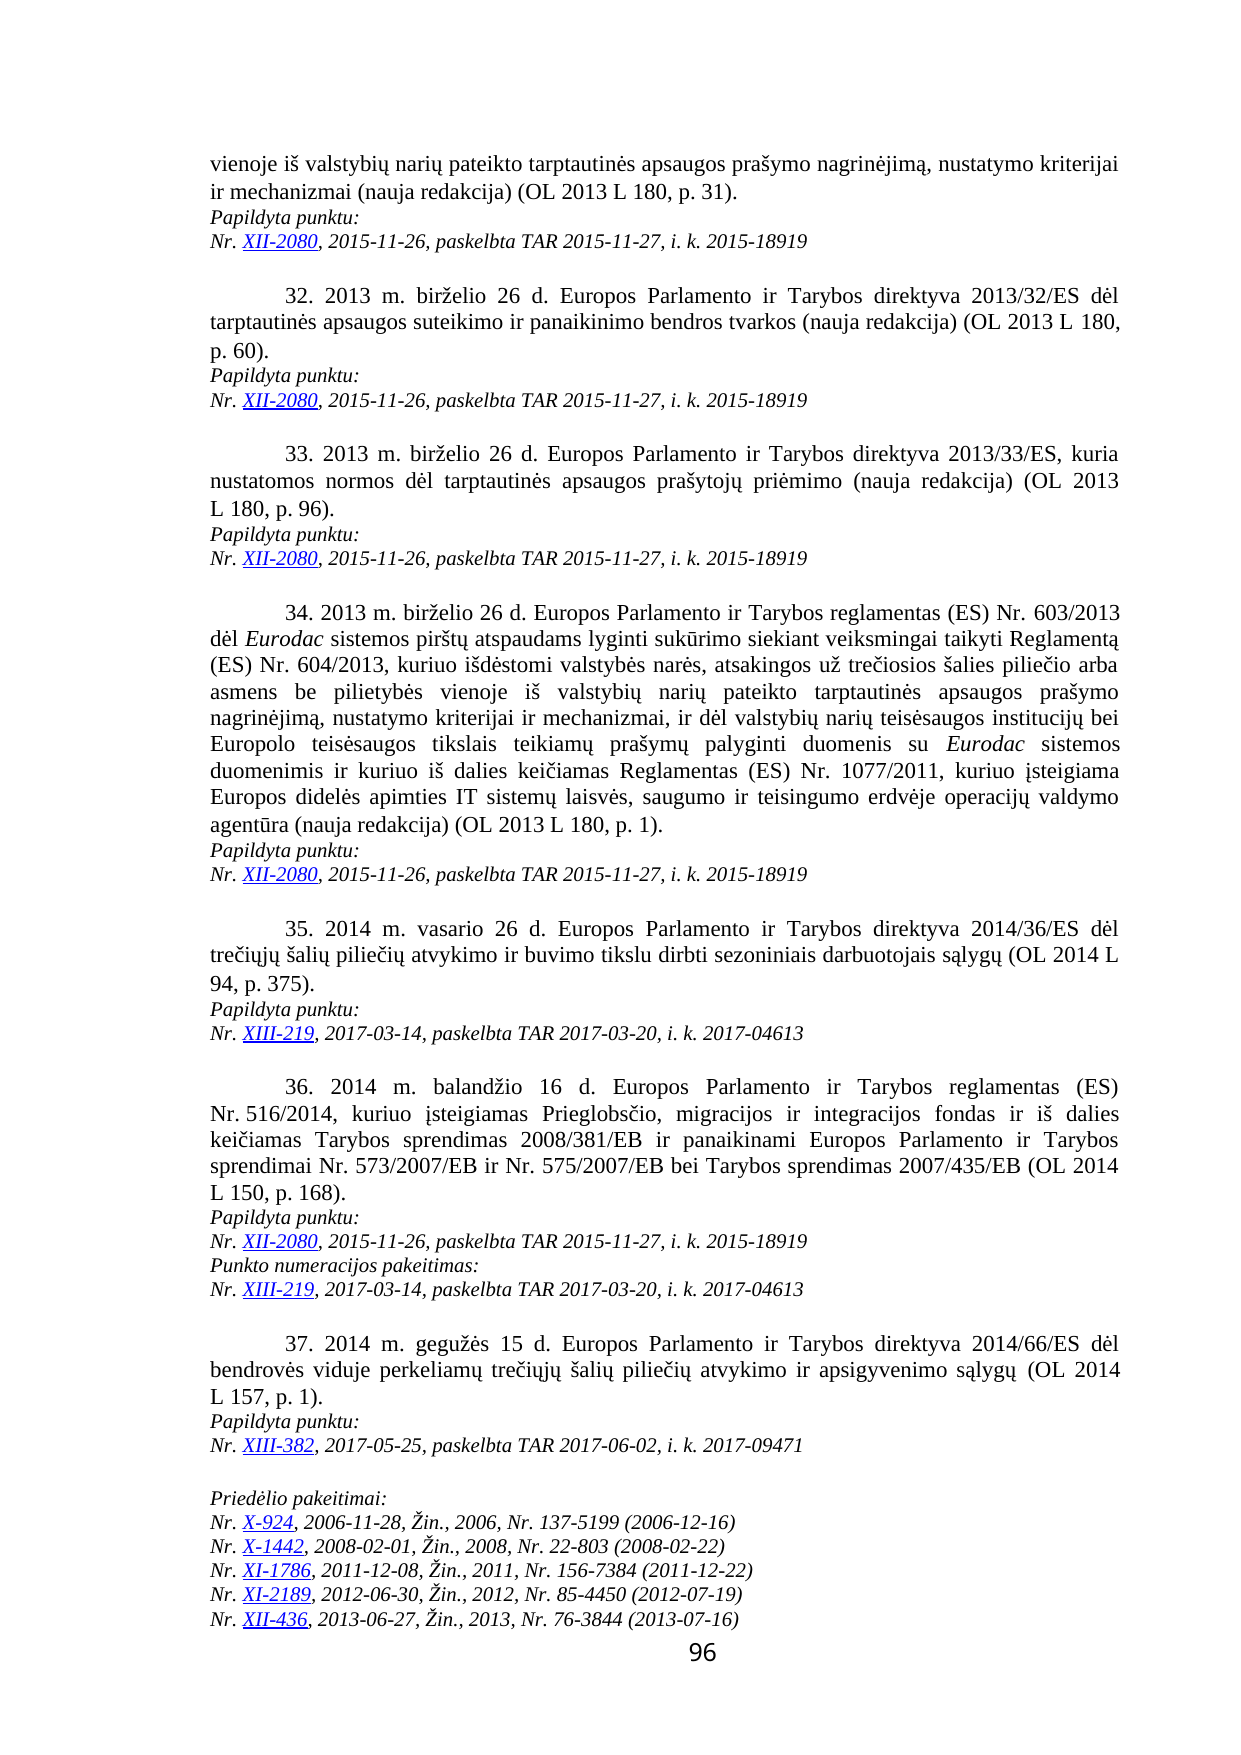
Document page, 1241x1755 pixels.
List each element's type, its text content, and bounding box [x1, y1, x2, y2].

text Nr. X-924, 2006-11-28, Žin., 2006, Nr. 137-5199 (2006-12-16) [210, 1510, 1120, 1534]
text 32. 2013 m. birželio 26 d. Europos Parlamento ir Tarybos direktyva 2013/32/ES dėl tarptautinės apsaugos suteikimo ir panaikinimo bendros tvarkos (nauja redakcija) (OL 2013 L 180, p. 60). [210, 282, 1120, 363]
text Nr. XIII-382, 2017-05-25, paskelbta TAR 2017-06-02, i. k. 2017-09471 [210, 1433, 1120, 1457]
text 35. 2014 m. vasario 26 d. Europos Parlamento ir Tarybos direktyva 2014/36/ES dėl trečiųjų šalių piliečių atvykimo ir buvimo tikslu dirbti sezoniniais darbuotojais sąlygų (OL 2014 L 94, p. 375). [210, 915, 1120, 997]
text Nr. XII-436, 2013-06-27, Žin., 2013, Nr. 76-3844 (2013-07-16) [210, 1606, 1120, 1631]
text Nr. XIII-219, 2017-03-14, paskelbta TAR 2017-03-20, i. k. 2017-04613 [210, 1021, 1120, 1045]
text Nr. XII-2080, 2015-11-26, paskelbta TAR 2015-11-27, i. k. 2015-18919 [210, 1229, 1120, 1253]
text Papildyta punktu: [210, 997, 1120, 1021]
text Papildyta punktu: [210, 363, 1120, 387]
text Papildyta punktu: [210, 522, 1120, 546]
text 34. 2013 m. birželio 26 d. Europos Parlamento ir Tarybos reglamentas (ES) Nr. 603/2013 dėl Eurodac sistemos pirštų atspaudams lyginti sukūrimo siekiant veiksmingai taikyti Reglamentą (ES) Nr. 604/2013, kuriuo išdėstomi valstybės narės, atsakingos už trečiosios šalies piliečio arba asmens be pilietybės vienoje iš valstybių narių pateikto tarptautinės apsaugos prašymo nagrinėjimą, nustatymo kriterijai ir mechanizmai, ir dėl valstybių narių teisėsaugos institucijų bei Europolo teisėsaugos tikslais teikiamų prašymų palyginti duomenis su Eurodac sistemos duomenimis ir kuriuo iš dalies keičiamas Reglamentas (ES) Nr. 1077/2011, kuriuo įsteigiama Europos didelės apimties IT sistemų laisvės, saugumo ir teisingumo erdvėje operacijų valdymo agentūra (nauja redakcija) (OL 2013 L 180, p. 1). [210, 599, 1120, 838]
text Nr. XII-2080, 2015-11-26, paskelbta TAR 2015-11-27, i. k. 2015-18919 [210, 387, 1120, 412]
text vienoje iš valstybių narių pateikto tarptautinės apsaugos prašymo nagrinėjimą, nustatymo kriterijai ir mechanizmai (nauja redakcija) (OL 2013 L 180, p. 31). [210, 150, 1120, 205]
text 37. 2014 m. gegužės 15 d. Europos Parlamento ir Tarybos direktyva 2014/66/ES dėl bendrovės viduje perkeliamų trečiųjų šalių piliečių atvykimo ir apsigyvenimo sąlygų (OL 2014 L 157, p. 1). [210, 1330, 1120, 1409]
text Papildyta punktu: [210, 205, 1120, 229]
text Punkto numeracijos pakeitimas: [210, 1253, 1120, 1277]
text 33. 2013 m. birželio 26 d. Europos Parlamento ir Tarybos direktyva 2013/33/ES, kuria nustatomos normos dėl tarptautinės apsaugos prašytojų priėmimo (nauja redakcija) (OL 2013 L 180, p. 96). [210, 440, 1120, 522]
text 36. 2014 m. balandžio 16 d. Europos Parlamento ir Tarybos reglamentas (ES) Nr. 516/2014, kuriuo įsteigiamas Prieglobsčio, migracijos ir integracijos fondas ir iš dalies keičiamas Tarybos sprendimas 2008/381/EB ir panaikinami Europos Parlamento ir Tarybos sprendimai Nr. 573/2007/EB ir Nr. 575/2007/EB bei Tarybos sprendimas 2007/435/EB (OL 2014 L 150, p. 168). [210, 1073, 1120, 1205]
text Priedėlio pakeitimai: [210, 1486, 1120, 1510]
text Nr. XII-2080, 2015-11-26, paskelbta TAR 2015-11-27, i. k. 2015-18919 [210, 862, 1120, 886]
text Nr. XI-1786, 2011-12-08, Žin., 2011, Nr. 156-7384 (2011-12-22) [210, 1558, 1120, 1582]
text Nr. X-1442, 2008-02-01, Žin., 2008, Nr. 22-803 (2008-02-22) [210, 1534, 1120, 1558]
text Papildyta punktu: [210, 838, 1120, 862]
text Nr. XII-2080, 2015-11-26, paskelbta TAR 2015-11-27, i. k. 2015-18919 [210, 546, 1120, 570]
text Papildyta punktu: [210, 1205, 1120, 1229]
text Nr. XIII-219, 2017-03-14, paskelbta TAR 2017-03-20, i. k. 2017-04613 [210, 1277, 1120, 1301]
text Nr. XI-2189, 2012-06-30, Žin., 2012, Nr. 85-4450 (2012-07-19) [210, 1582, 1120, 1606]
text Papildyta punktu: [210, 1409, 1120, 1433]
text Nr. XII-2080, 2015-11-26, paskelbta TAR 2015-11-27, i. k. 2015-18919 [210, 229, 1120, 253]
